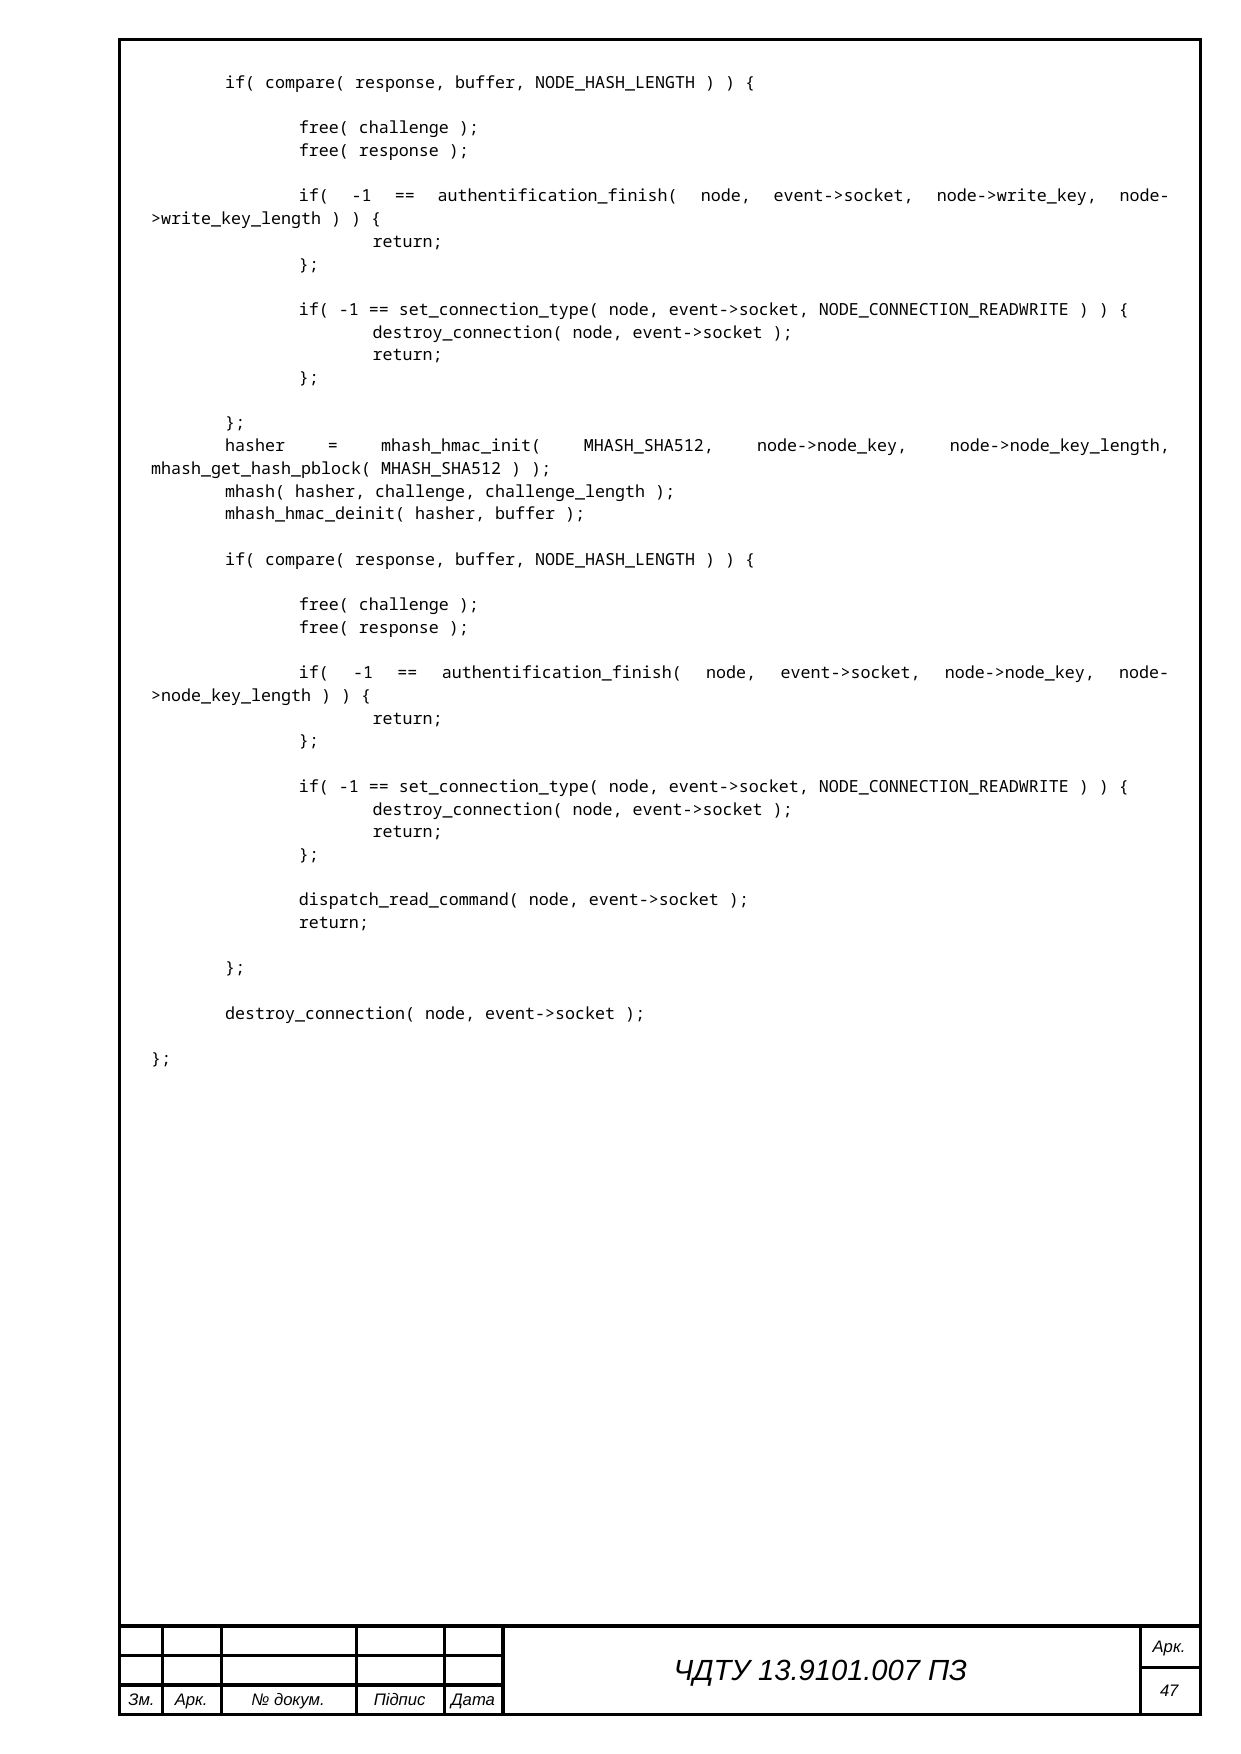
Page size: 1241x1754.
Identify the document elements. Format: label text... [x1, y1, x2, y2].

text if( -1 == authentification_finish( node, event->socket, node->node_key, node->node_key_length ) ) { [151, 661, 1170, 706]
text return; [151, 706, 1170, 729]
text }; [151, 366, 1170, 388]
text destroy_connection( node, event->socket ); [151, 320, 1170, 343]
text if( compare( response, buffer, NODE_HASH_LENGTH ) ) { [151, 547, 1170, 570]
text destroy_connection( node, event->socket ); [151, 797, 1170, 820]
text return; [151, 229, 1170, 252]
text mhash( hasher, challenge, challenge_length ); [151, 479, 1170, 502]
text free( challenge ); [151, 593, 1170, 616]
text if( -1 == set_connection_type( node, event->socket, NODE_CONNECTION_READWRITE ) ) { [151, 774, 1170, 797]
text }; [151, 252, 1170, 275]
text }; [151, 411, 1170, 434]
text free( response ); [151, 616, 1170, 638]
text }; [151, 843, 1170, 865]
text free( response ); [151, 139, 1170, 161]
text free( challenge ); [151, 116, 1170, 139]
text if( -1 == authentification_finish( node, event->socket, node->write_key, node->write_key_length ) ) { [151, 184, 1170, 229]
text }; [151, 1047, 1170, 1070]
text }; [151, 956, 1170, 979]
text destroy_connection( node, event->socket ); [151, 1002, 1170, 1024]
text return; [151, 911, 1170, 933]
text }; [151, 729, 1170, 752]
text return; [151, 820, 1170, 843]
text return; [151, 343, 1170, 366]
text hasher = mhash_hmac_init( MHASH_SHA512, node->node_key, node->node_key_length, mhash_get_hash_pblock( MHASH_SHA512 ) ); [151, 434, 1170, 479]
text if( -1 == set_connection_type( node, event->socket, NODE_CONNECTION_READWRITE ) ) { [151, 298, 1170, 320]
text dispatch_read_command( node, event->socket ); [151, 888, 1170, 911]
text if( compare( response, buffer, NODE_HASH_LENGTH ) ) { [151, 71, 1170, 93]
text mhash_hmac_deinit( hasher, buffer ); [151, 502, 1170, 525]
